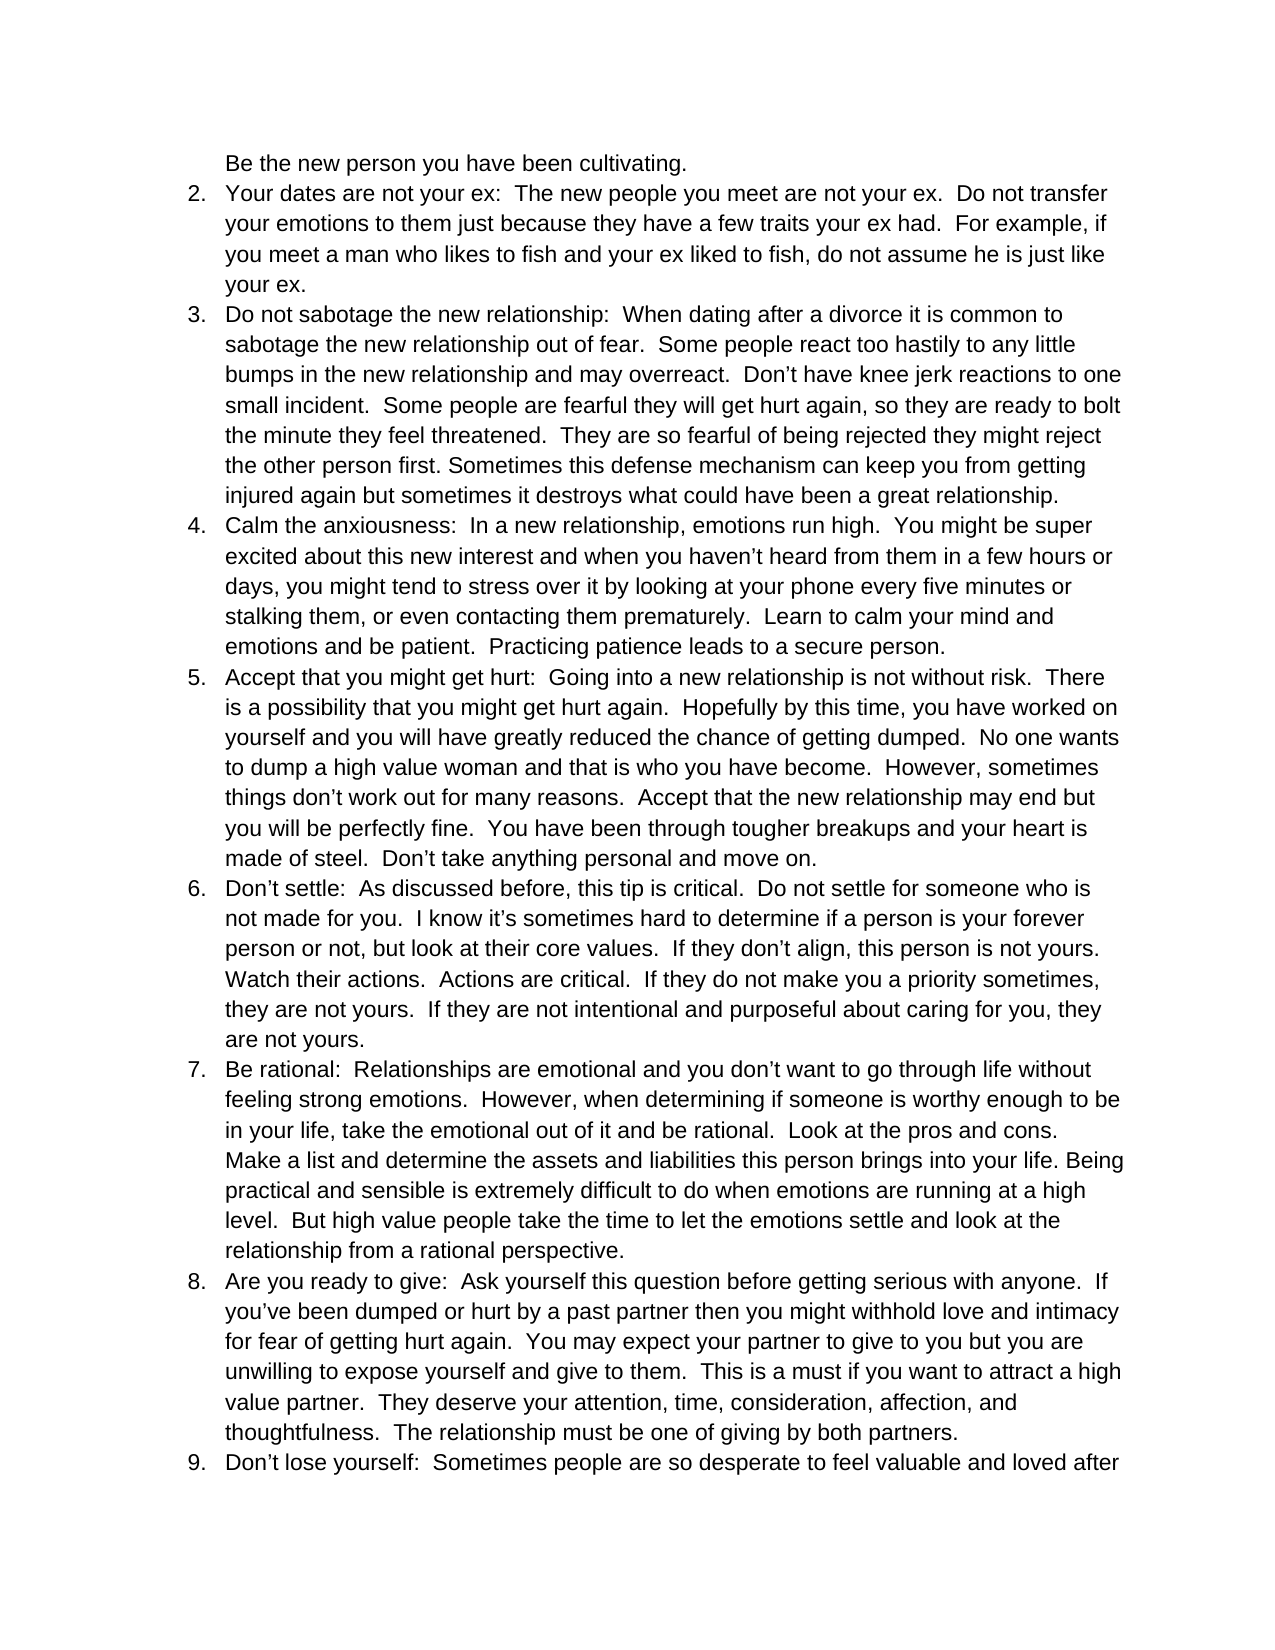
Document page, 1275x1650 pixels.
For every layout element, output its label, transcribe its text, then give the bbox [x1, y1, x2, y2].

list Your dates are not your ex: The new people you meet are not your ex. Do not transfer your emotions to them just because they have a few traits your ex had. For example, if you meet a man who likes to fish and your ex liked to fish, do not assume he is just like your ex. [187, 180, 1125, 297]
list Be the new person you have been cultivating. [187, 150, 1125, 176]
list Do not sabotage the new relationship: When dating after a divorce it is common to sabotage the new relationship out of fear. Some people react too hastily to any little bumps in the new relationship and may overreact. Don’t have knee jerk reactions to one small incident. Some people are fearful they will get hurt again, so they are ready to bolt the minute they feel threatened. They are so fearful of being rejected they might reject the other person first. Sometimes this defense mechanism can keep you from getting injured again but sometimes it destroys what could have been a great relationship. [187, 301, 1125, 509]
list Don’t settle: As discussed before, this tip is critical. Do not settle for someone who is not made for you. I know it’s sometimes hard to determine if a person is your forever person or not, but look at their core values. If they don’t align, this person is not yours. Watch their actions. Actions are critical. If they do not make you a priority sometimes, they are not yours. If they are not intentional and purposeful about caring for you, they are not yours. [187, 875, 1125, 1052]
list Calm the anxiousness: In a new relationship, emotions run high. You might be super excited about this new interest and when you haven’t heard from them in a few hours or days, you might tend to stress over it by looking at your phone every five minutes or stalking them, or even contacting them prematurely. Learn to calm your mind and emotions and be patient. Practicing patience leads to a secure person. [187, 512, 1125, 660]
list Accept that you might get hurt: Going into a new relationship is not without risk. There is a possibility that you might get hurt again. Hopefully by this time, you have worked on yourself and you will have greatly reduced the chance of getting dumped. No one wants to dump a high value woman and that is who you have become. However, sometimes things don’t work out for many reasons. Accept that the new relationship may end but you will be perfectly fine. You have been through tougher breakups and your heart is made of steel. Don’t take anything personal and move on. [187, 663, 1125, 871]
list Are you ready to give: Ask yourself this question before getting serious with anyone. If you’ve been dumped or hurt by a past partner then you might withhold love and intimacy for fear of getting hurt again. You may expect your partner to give to you but you are unwilling to expose yourself and give to them. This is a must if you want to attract a high value partner. They deserve your attention, time, consideration, affection, and thoughtfulness. The relationship must be one of giving by both partners. [187, 1268, 1125, 1445]
list Don’t lose yourself: Sometimes people are so desperate to feel valuable and loved after [187, 1449, 1125, 1475]
list Be rational: Relationships are emotional and you don’t want to go through life without feeling strong emotions. However, when determining if someone is worthy enough to be in your life, take the emotional out of it and be rational. Look at the pros and cons. Make a list and determine the assets and liabilities this person brings into your life. Being practical and sensible is extremely difficult to do when emotions are running at a high level. But high value people take the time to let the emotions settle and look at the relationship from a rational perspective. [187, 1056, 1125, 1264]
